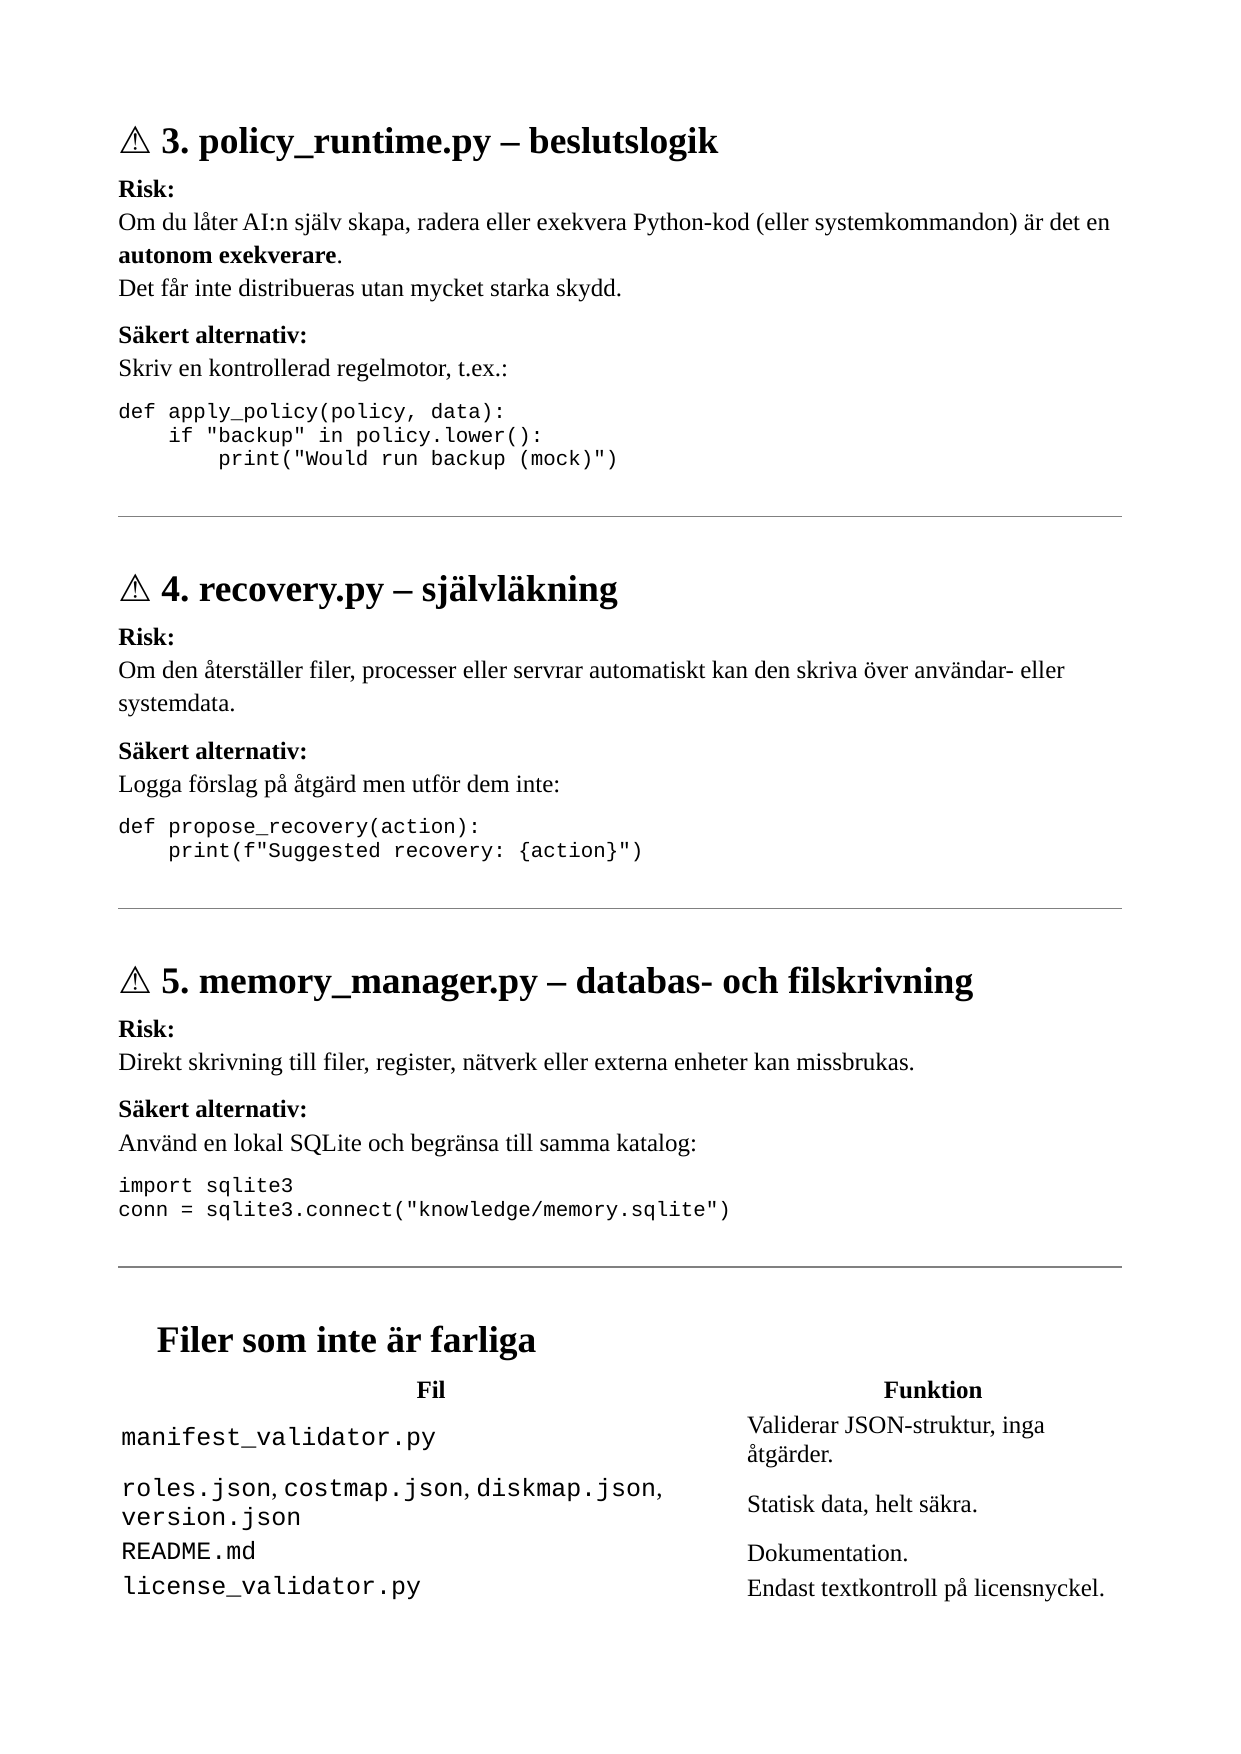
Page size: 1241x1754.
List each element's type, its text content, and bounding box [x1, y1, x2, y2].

text Risk: Om du låter AI:n själv skapa, radera eller exekvera Python-kod (eller systemkommandon) är det en autonom exekverare. Det får inte distribueras utan mycket starka skydd. [118, 174, 1122, 302]
table_cell Endast textkontroll på licensnyckel. [744, 1570, 1122, 1605]
table_cell Statisk data, helt säkra. [744, 1471, 1122, 1536]
text import sqlite3 [118, 1175, 1122, 1199]
text Säkert alternativ: Skriv en kontrollerad regelmotor, t.ex.: [118, 320, 1122, 382]
table_cell Validerar JSON-struktur, inga åtgärder. [744, 1407, 1122, 1471]
text print(f"Suggested recovery: {action}") [118, 840, 1122, 864]
text print("Would run backup (mock)") [118, 448, 1122, 472]
text def propose_recovery(action): [118, 816, 1122, 840]
text conn = sqlite3.connect("knowledge/memory.sqlite") [118, 1199, 1122, 1222]
text def apply_policy(policy, data): [118, 401, 1122, 425]
table_header Fil [118, 1373, 744, 1407]
text Säkert alternativ: Logga förslag på åtgärd men utför dem inte: [118, 736, 1122, 798]
subtitle ⚠️ 4. recovery.py – självläkning [118, 567, 1122, 610]
table_cell roles.json, costmap.json, diskmap.json, version.json [118, 1471, 744, 1536]
text Säkert alternativ: Använd en lokal SQLite och begränsa till samma katalog: [118, 1094, 1122, 1156]
text Risk: Direkt skrivning till filer, register, nätverk eller externa enheter kan missbrukas. [118, 1014, 1122, 1076]
text Risk: Om den återställer filer, processer eller servrar automatiskt kan den skriva över användar- eller systemdata. [118, 622, 1122, 717]
table_cell README.md [118, 1536, 744, 1570]
table_cell Dokumentation. [744, 1536, 1122, 1570]
table_cell license_validator.py [118, 1570, 744, 1605]
subtitle ✅ Filer som inte är farliga [118, 1317, 1122, 1360]
subtitle ⚠️ 3. policy_runtime.py – beslutslogik [118, 118, 1122, 161]
subtitle ⚠️ 5. memory_manager.py – databas- och filskrivning [118, 958, 1122, 1001]
text if "backup" in policy.lower(): [118, 425, 1122, 448]
table_header Funktion [744, 1373, 1122, 1407]
table_cell manifest_validator.py [118, 1407, 744, 1471]
